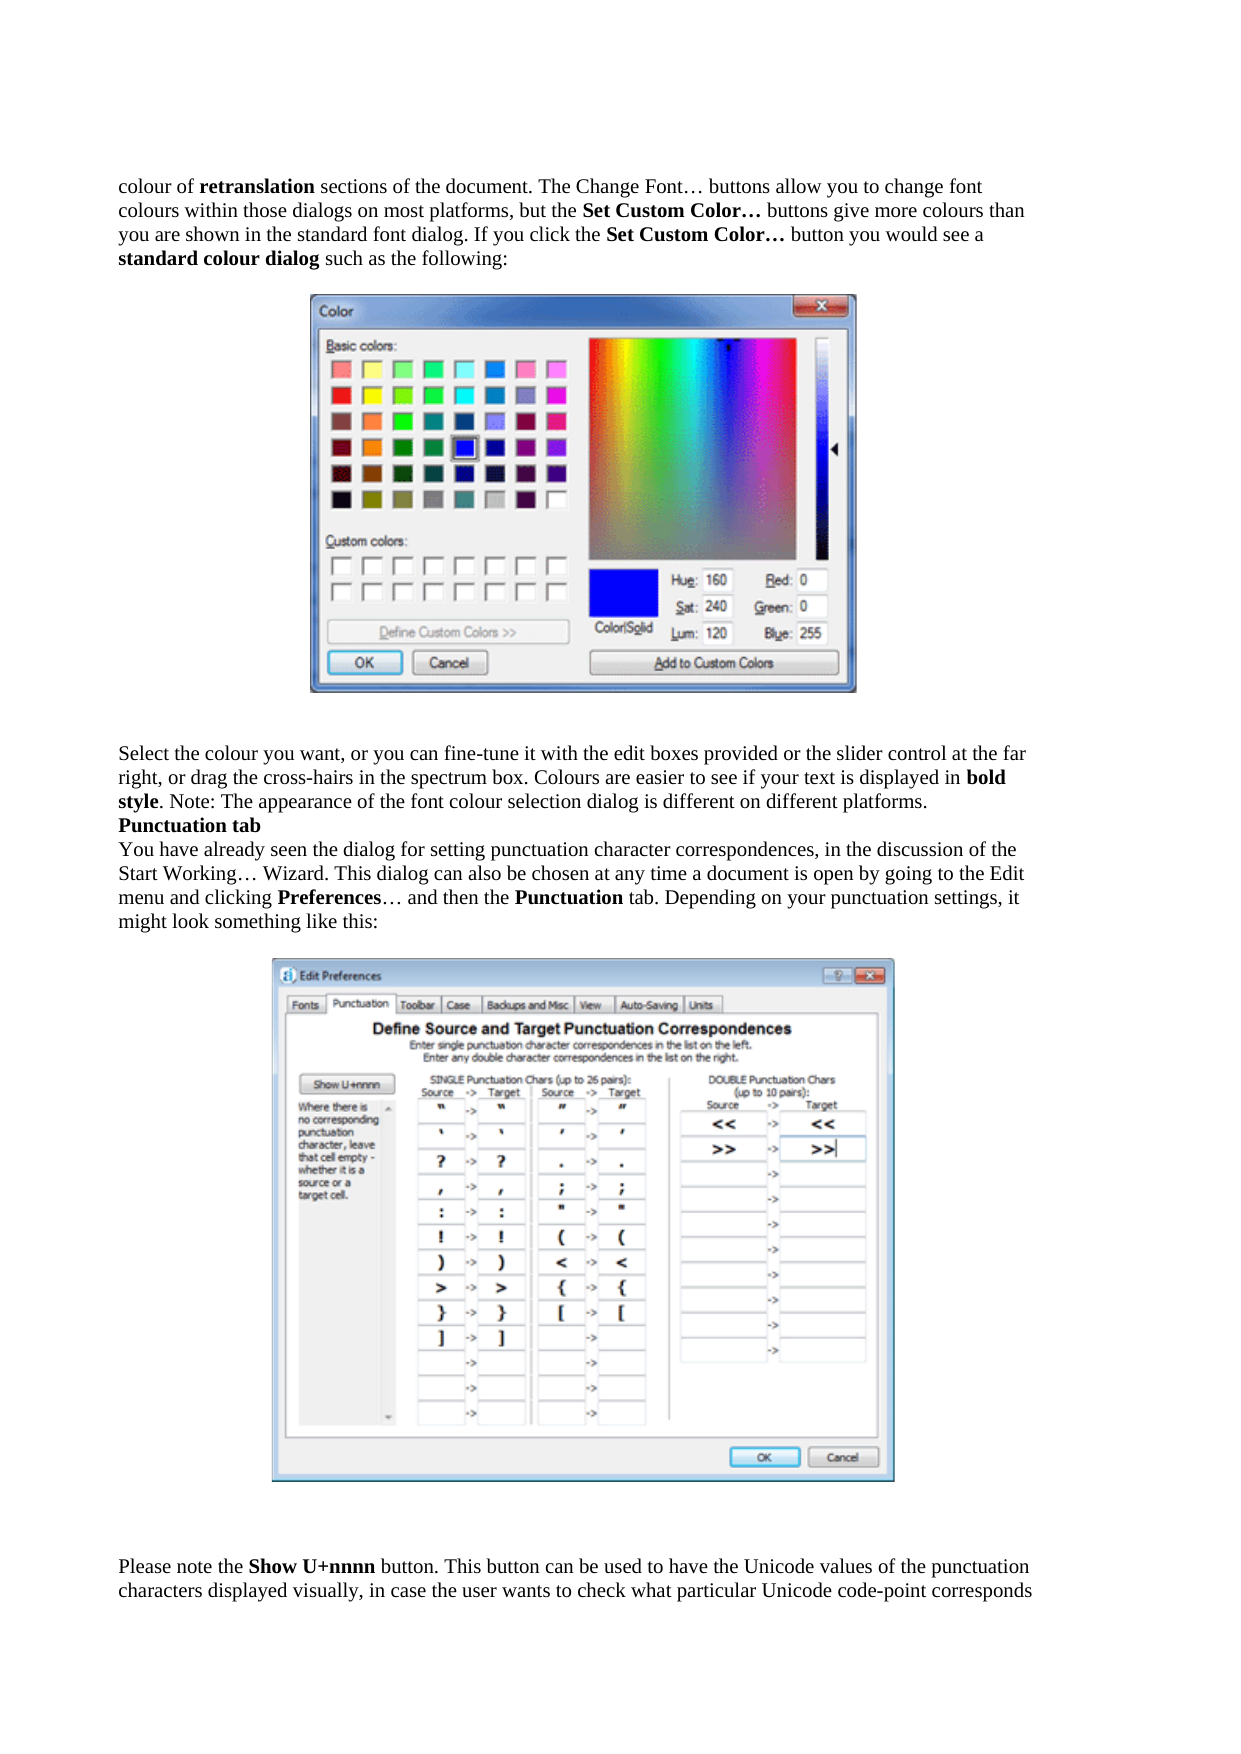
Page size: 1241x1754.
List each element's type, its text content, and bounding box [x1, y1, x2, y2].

picture [310, 294, 857, 693]
text Please note the Show U+nnnn button. This button can be used to have the Unicode values of the punctuation characters displayed visually, in case the user wants to check what particular Unicode code-point corresponds [118, 1554, 1048, 1602]
text Punctuation tab [118, 813, 1048, 837]
text Select the colour you want, or you can fine-tune it with the edit boxes provided or the slider control at the far right, or drag the cross-hairs in the spectrum box. Colours are easier to see if your text is displayed in bold style. Note: The appearance of the font colour selection dialog is different on different platforms. [118, 741, 1048, 813]
text colour of retranslation sections of the document. The Change Font… buttons allow you to change font colours within those dialogs on most platforms, but the Set Custom Color… buttons give more colours than you are shown in the standard font dialog. If you click the Set Custom Color… button you would see a standard colour dialog such as the following: [118, 174, 1048, 270]
picture [271, 958, 895, 1482]
text You have already seen the dialog for setting punctuation character correspondences, in the discussion of the Start Working… Wizard. This dialog can also be chosen at any time a document is open by going to the Edit menu and clicking Preferences… and then the Punctuation tab. Depending on your punctuation settings, it might look something like this: [118, 837, 1048, 933]
